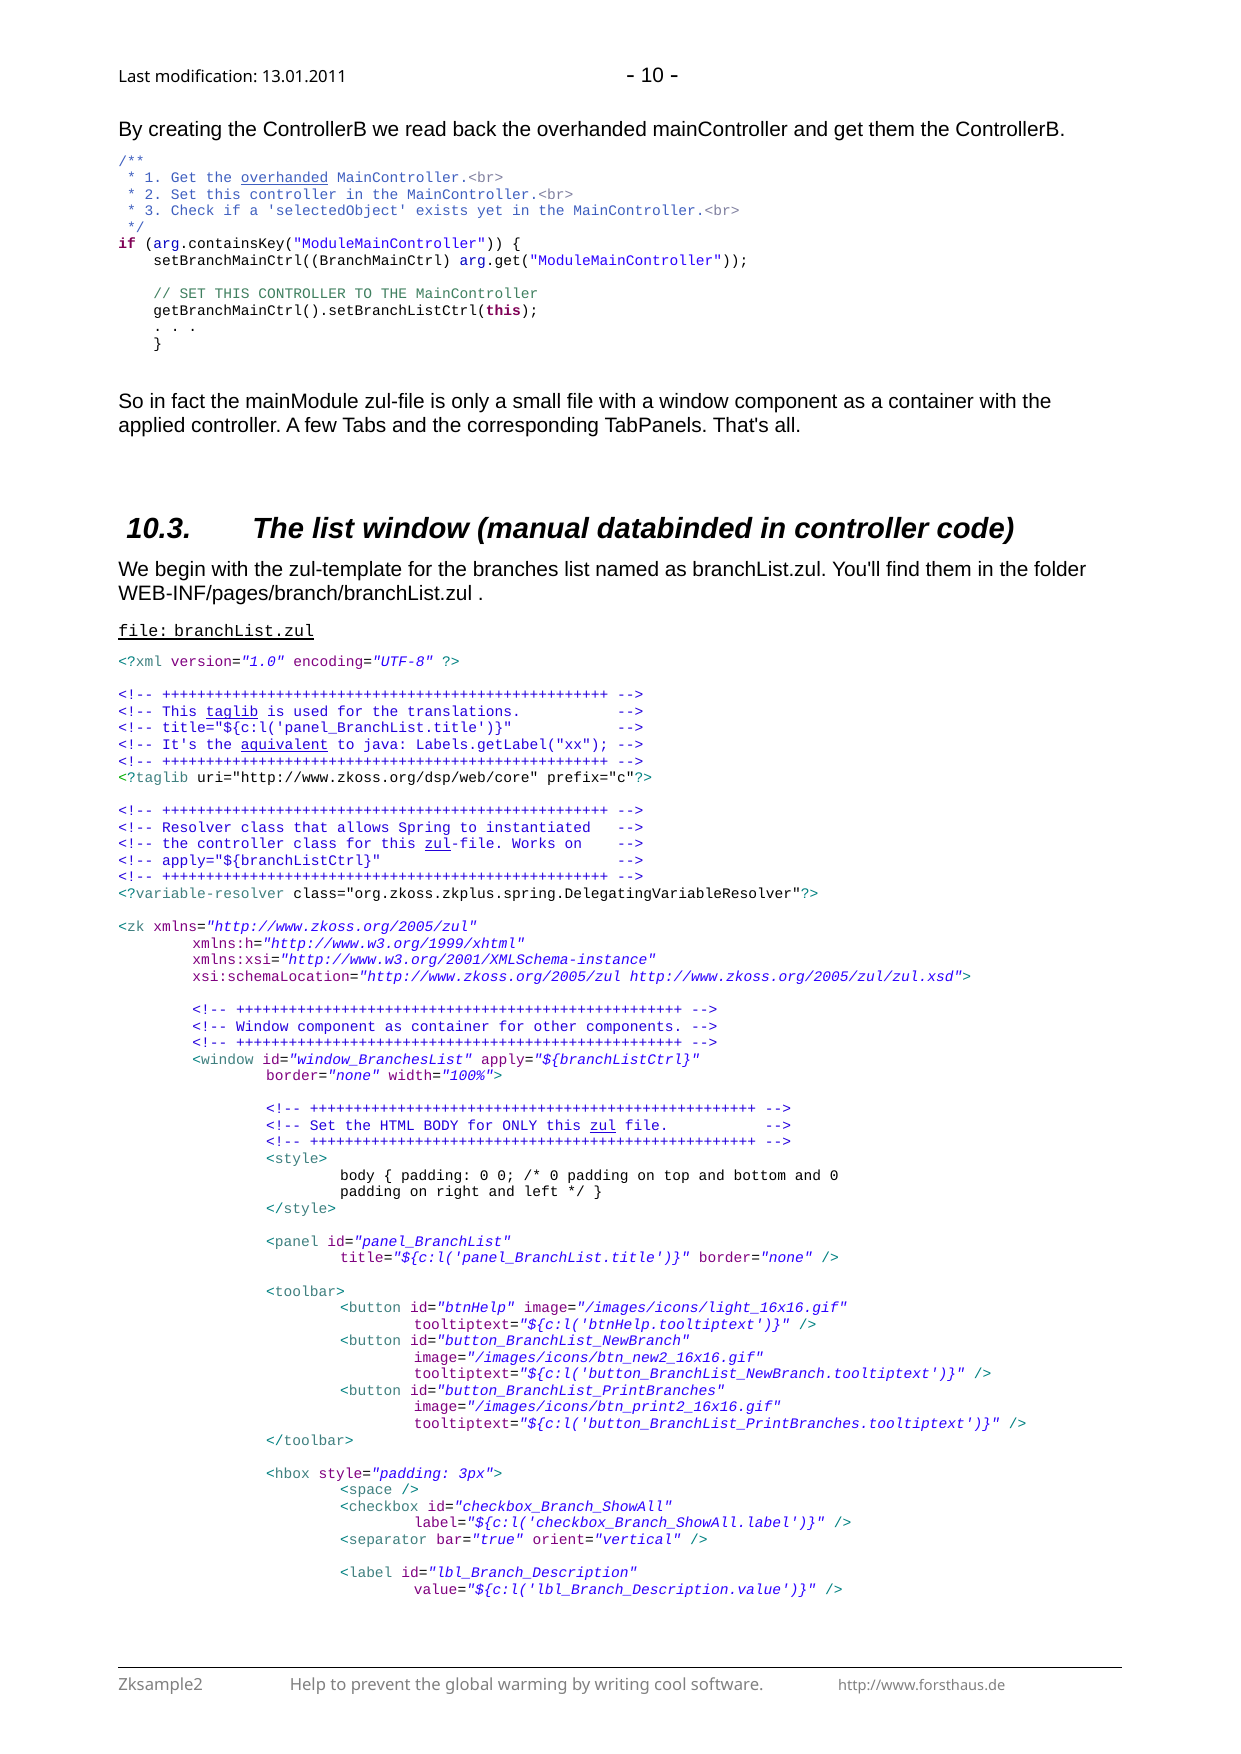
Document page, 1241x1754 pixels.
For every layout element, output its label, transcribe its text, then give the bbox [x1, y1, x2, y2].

text <!-- Set the HTML BODY for ONLY this zul file. --> [118, 1118, 1122, 1135]
text label="${c:l('checkbox_Branch_ShowAll.label')}" /> [118, 1516, 1122, 1532]
text <!-- +++++++++++++++++++++++++++++++++++++++++++++++++++ --> [118, 1035, 1122, 1052]
text <!-- +++++++++++++++++++++++++++++++++++++++++++++++++++ --> [118, 754, 1122, 770]
text <!-- +++++++++++++++++++++++++++++++++++++++++++++++++++ --> [118, 1135, 1122, 1151]
text xmlns:xsi="http://www.w3.org/2001/XMLSchema-instance" [118, 952, 1122, 969]
text </style> [118, 1201, 1122, 1217]
text <separator bar="true" orient="vertical" /> [118, 1532, 1122, 1549]
text We begin with the zul-template for the branches list named as branchList.zul. You'll find them in the folder WEB-INF/pages/branch/branchList.zul . [118, 557, 1122, 605]
text // SET THIS CONTROLLER TO THE MainController [118, 286, 1122, 303]
text </toolbar> [118, 1433, 1122, 1449]
text <!-- +++++++++++++++++++++++++++++++++++++++++++++++++++ --> [118, 687, 1122, 704]
text <!-- title="${c:l('panel_BranchList.title')}" --> [118, 721, 1122, 737]
text <hbox style="padding: 3px"> [118, 1466, 1122, 1482]
text <!-- +++++++++++++++++++++++++++++++++++++++++++++++++++ --> [118, 870, 1122, 886]
text getBranchMainCtrl().setBranchListCtrl(this); [118, 303, 1122, 319]
text <checkbox id="checkbox_Branch_ShowAll" [118, 1499, 1122, 1516]
text tooltiptext="${c:l('button_BranchList_PrintBranches.tooltiptext')}" /> [118, 1416, 1122, 1433]
subtitle The list window (manual databinded in controller code) [118, 511, 1122, 544]
text <?xml version="1.0" encoding="UTF-8" ?> [118, 654, 1122, 671]
text By creating the ControllerB we read back the overhanded mainController and get them the ControllerB. [118, 117, 1122, 141]
text <label id="lbl_Branch_Description" [118, 1565, 1122, 1582]
text So in fact the mainModule zul-file is only a small file with a window component as a container with the applied controller. A few Tabs and the corresponding TabPanels. That's all. [118, 389, 1122, 437]
text <!-- apply="${branchListCtrl}" --> [118, 853, 1122, 870]
text border="none" width="100%"> [118, 1068, 1122, 1085]
text value="${c:l('lbl_Branch_Description.value')}" /> [118, 1582, 1122, 1598]
text <!-- Window component as container for other components. --> [118, 1019, 1122, 1035]
text file: branchList.zul [118, 617, 1122, 642]
text xsi:schemaLocation="http://www.zkoss.org/2005/zul http://www.zkoss.org/2005/zul/zul.xsd"> [118, 969, 1122, 986]
text <button id="button_BranchList_PrintBranches" [118, 1383, 1122, 1400]
text tooltiptext="${c:l('btnHelp.tooltiptext')}" /> [118, 1317, 1122, 1333]
text <!-- the controller class for this zul-file. Works on --> [118, 837, 1122, 853]
text <!-- +++++++++++++++++++++++++++++++++++++++++++++++++++ --> [118, 1002, 1122, 1019]
text <zk xmlns="http://www.zkoss.org/2005/zul" [118, 919, 1122, 936]
text if (arg.containsKey("ModuleMainController")) { [118, 237, 1122, 253]
text . . . [118, 319, 1122, 336]
text <!-- It's the aquivalent to java: Labels.getLabel("xx"); --> [118, 737, 1122, 754]
text padding on right and left */ } [118, 1184, 1122, 1201]
text tooltiptext="${c:l('button_BranchList_NewBranch.tooltiptext')}" /> [118, 1367, 1122, 1383]
text title="${c:l('panel_BranchList.title')}" border="none" /> [118, 1251, 1122, 1267]
text * 2. Set this controller in the MainController.<br> [118, 187, 1122, 203]
text } [118, 336, 1122, 352]
text <!-- Resolver class that allows Spring to instantiated --> [118, 820, 1122, 837]
text */ [118, 220, 1122, 237]
text * 3. Check if a 'selectedObject' exists yet in the MainController.<br> [118, 203, 1122, 220]
text <!-- +++++++++++++++++++++++++++++++++++++++++++++++++++ --> [118, 1102, 1122, 1118]
text <!-- This taglib is used for the translations. --> [118, 704, 1122, 721]
text <panel id="panel_BranchList" [118, 1234, 1122, 1251]
text <button id="button_BranchList_NewBranch" [118, 1333, 1122, 1350]
text /** [118, 154, 1122, 170]
text <!-- +++++++++++++++++++++++++++++++++++++++++++++++++++ --> [118, 803, 1122, 820]
text <window id="window_BranchesList" apply="${branchListCtrl}" [118, 1052, 1122, 1068]
text <button id="btnHelp" image="/images/icons/light_16x16.gif" [118, 1300, 1122, 1317]
text * 1. Get the overhanded MainController.<br> [118, 170, 1122, 187]
text <toolbar> [118, 1284, 1122, 1300]
text xmlns:h="http://www.w3.org/1999/xhtml" [118, 936, 1122, 952]
text <?variable-resolver class="org.zkoss.zkplus.spring.DelegatingVariableResolver"?> [118, 886, 1122, 903]
text <?taglib uri="http://www.zkoss.org/dsp/web/core" prefix="c"?> [118, 770, 1122, 787]
text <space /> [118, 1482, 1122, 1499]
text image="/images/icons/btn_new2_16x16.gif" [118, 1350, 1122, 1367]
text image="/images/icons/btn_print2_16x16.gif" [118, 1400, 1122, 1416]
text body { padding: 0 0; /* 0 padding on top and bottom and 0 [118, 1168, 1122, 1184]
text setBranchMainCtrl((BranchMainCtrl) arg.get("ModuleMainController")); [118, 253, 1122, 270]
text <style> [118, 1151, 1122, 1168]
